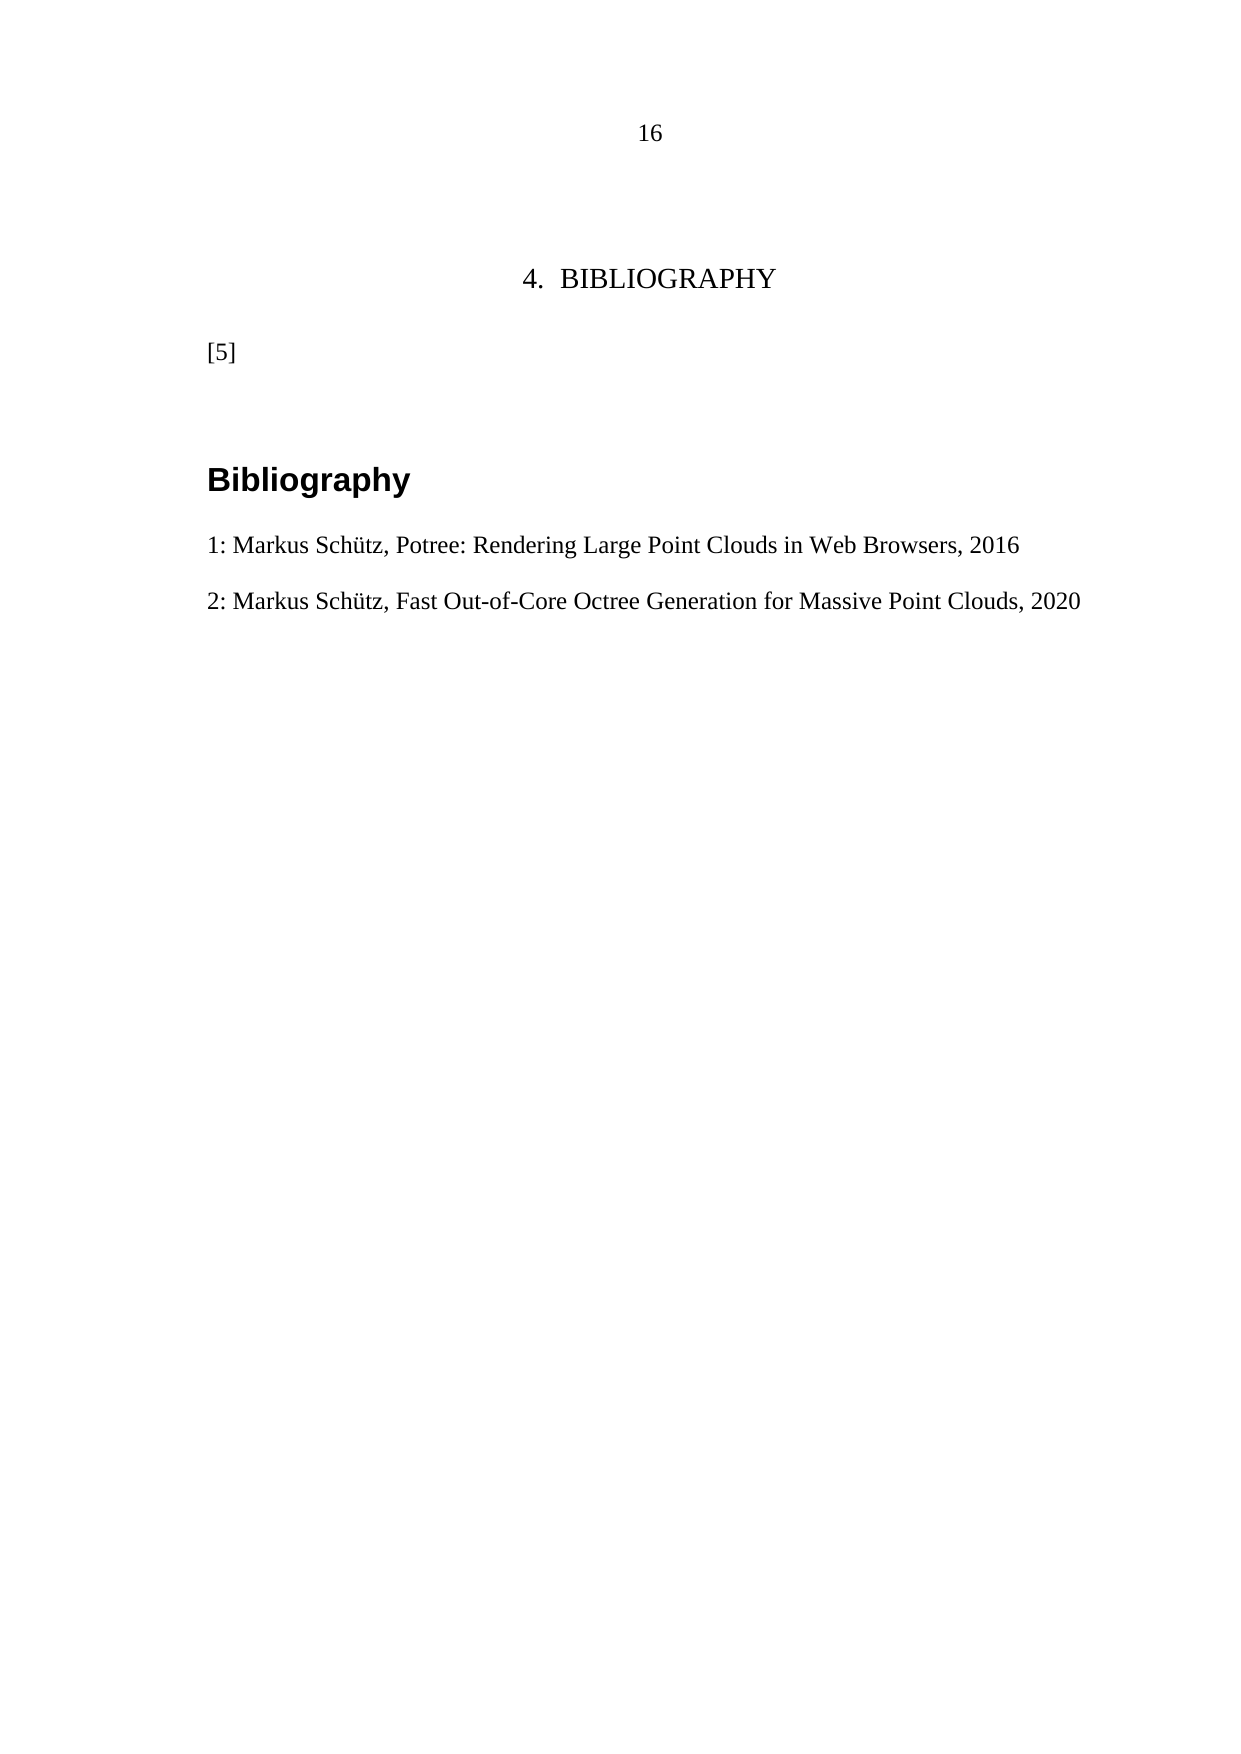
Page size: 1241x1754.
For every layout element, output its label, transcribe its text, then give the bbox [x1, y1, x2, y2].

subtitle Bibliography [207, 460, 1092, 499]
text 1: Markus Schütz, Potree: Rendering Large Point Clouds in Web Browsers, 2016 [207, 530, 1092, 559]
text [5] [207, 337, 1092, 365]
subtitle Bibliography [207, 261, 1092, 295]
text 2: Markus Schütz, Fast Out-of-Core Octree Generation for Massive Point Clouds, 2020 [207, 586, 1092, 615]
